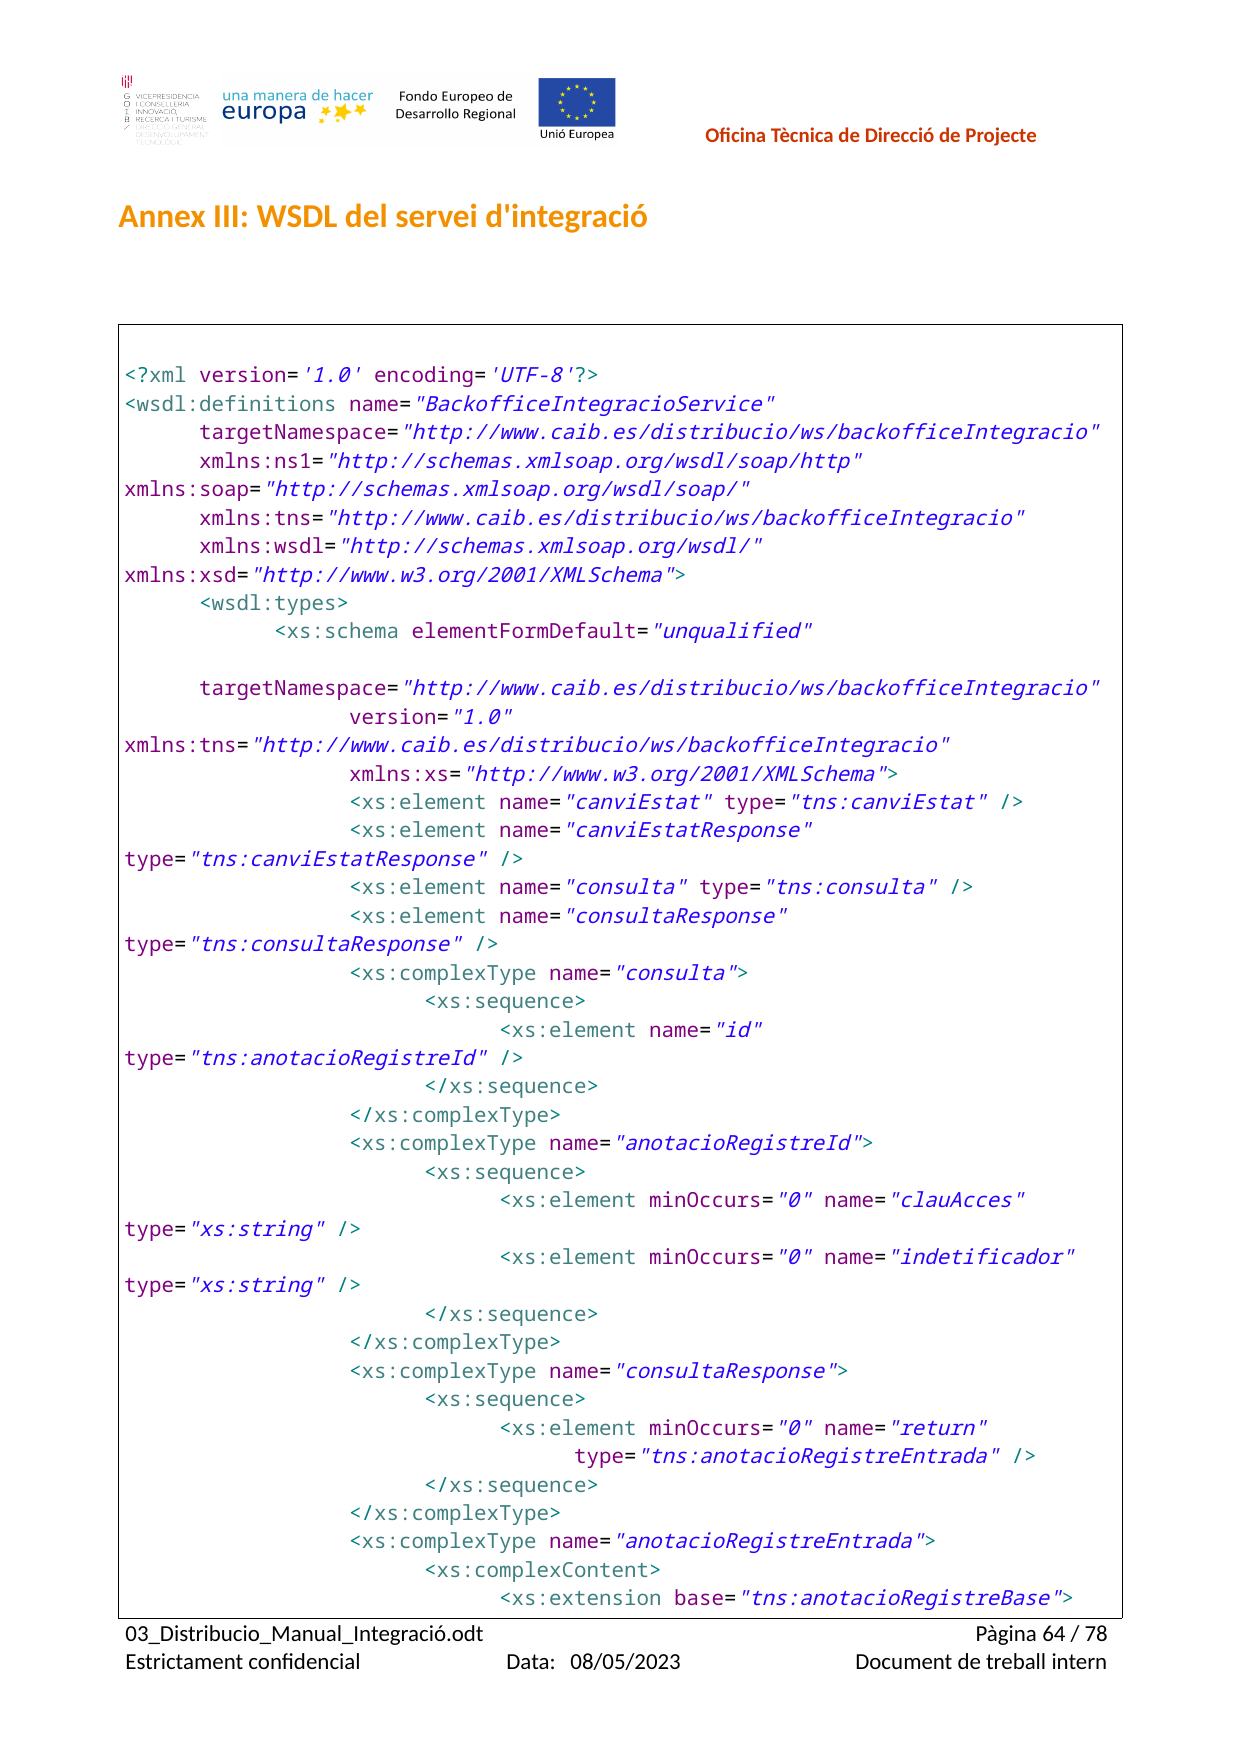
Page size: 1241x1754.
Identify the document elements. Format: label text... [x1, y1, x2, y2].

table_header <?xml version='1.0' encoding='UTF-8'?> <wsdl:definitions name="BackofficeIntegracioService" targetNamespace="http://www.caib.es/distribucio/ws/backofficeIntegracio" xmlns:ns1="http://schemas.xmlsoap.org/wsdl/soap/http" xmlns:soap="http://schemas.xmlsoap.org/wsdl/soap/" xmlns:tns="http://www.caib.es/distribucio/ws/backofficeIntegracio" xmlns:wsdl="http://schemas.xmlsoap.org/wsdl/" xmlns:xsd="http://www.w3.org/2001/XMLSchema"> <wsdl:types> <xs:schema elementFormDefault="unqualified" targetNamespace="http://www.caib.es/distribucio/ws/backofficeIntegracio" version="1.0" xmlns:tns="http://www.caib.es/distribucio/ws/backofficeIntegracio" xmlns:xs="http://www.w3.org/2001/XMLSchema"> <xs:element name="canviEstat" type="tns:canviEstat" /> <xs:element name="canviEstatResponse" type="tns:canviEstatResponse" /> <xs:element name="consulta" type="tns:consulta" /> <xs:element name="consultaResponse" type="tns:consultaResponse" /> <xs:complexType name="consulta"> <xs:sequence> <xs:element name="id" type="tns:anotacioRegistreId" /> </xs:sequence> </xs:complexType> <xs:complexType name="anotacioRegistreId"> <xs:sequence> <xs:element minOccurs="0" name="clauAcces" type="xs:string" /> <xs:element minOccurs="0" name="indetificador" type="xs:string" /> </xs:sequence> </xs:complexType> <xs:complexType name="consultaResponse"> <xs:sequence> <xs:element minOccurs="0" name="return" type="tns:anotacioRegistreEntrada" /> </xs:sequence> </xs:complexType> <xs:complexType name="anotacioRegistreEntrada"> <xs:complexContent> <xs:extension base="tns:anotacioRegistreBase"> [119, 325, 1122, 1618]
subtitle Annex III: WSDL del servei d'integració [118, 195, 1122, 236]
picture [118, 73, 213, 147]
picture [219, 73, 621, 147]
